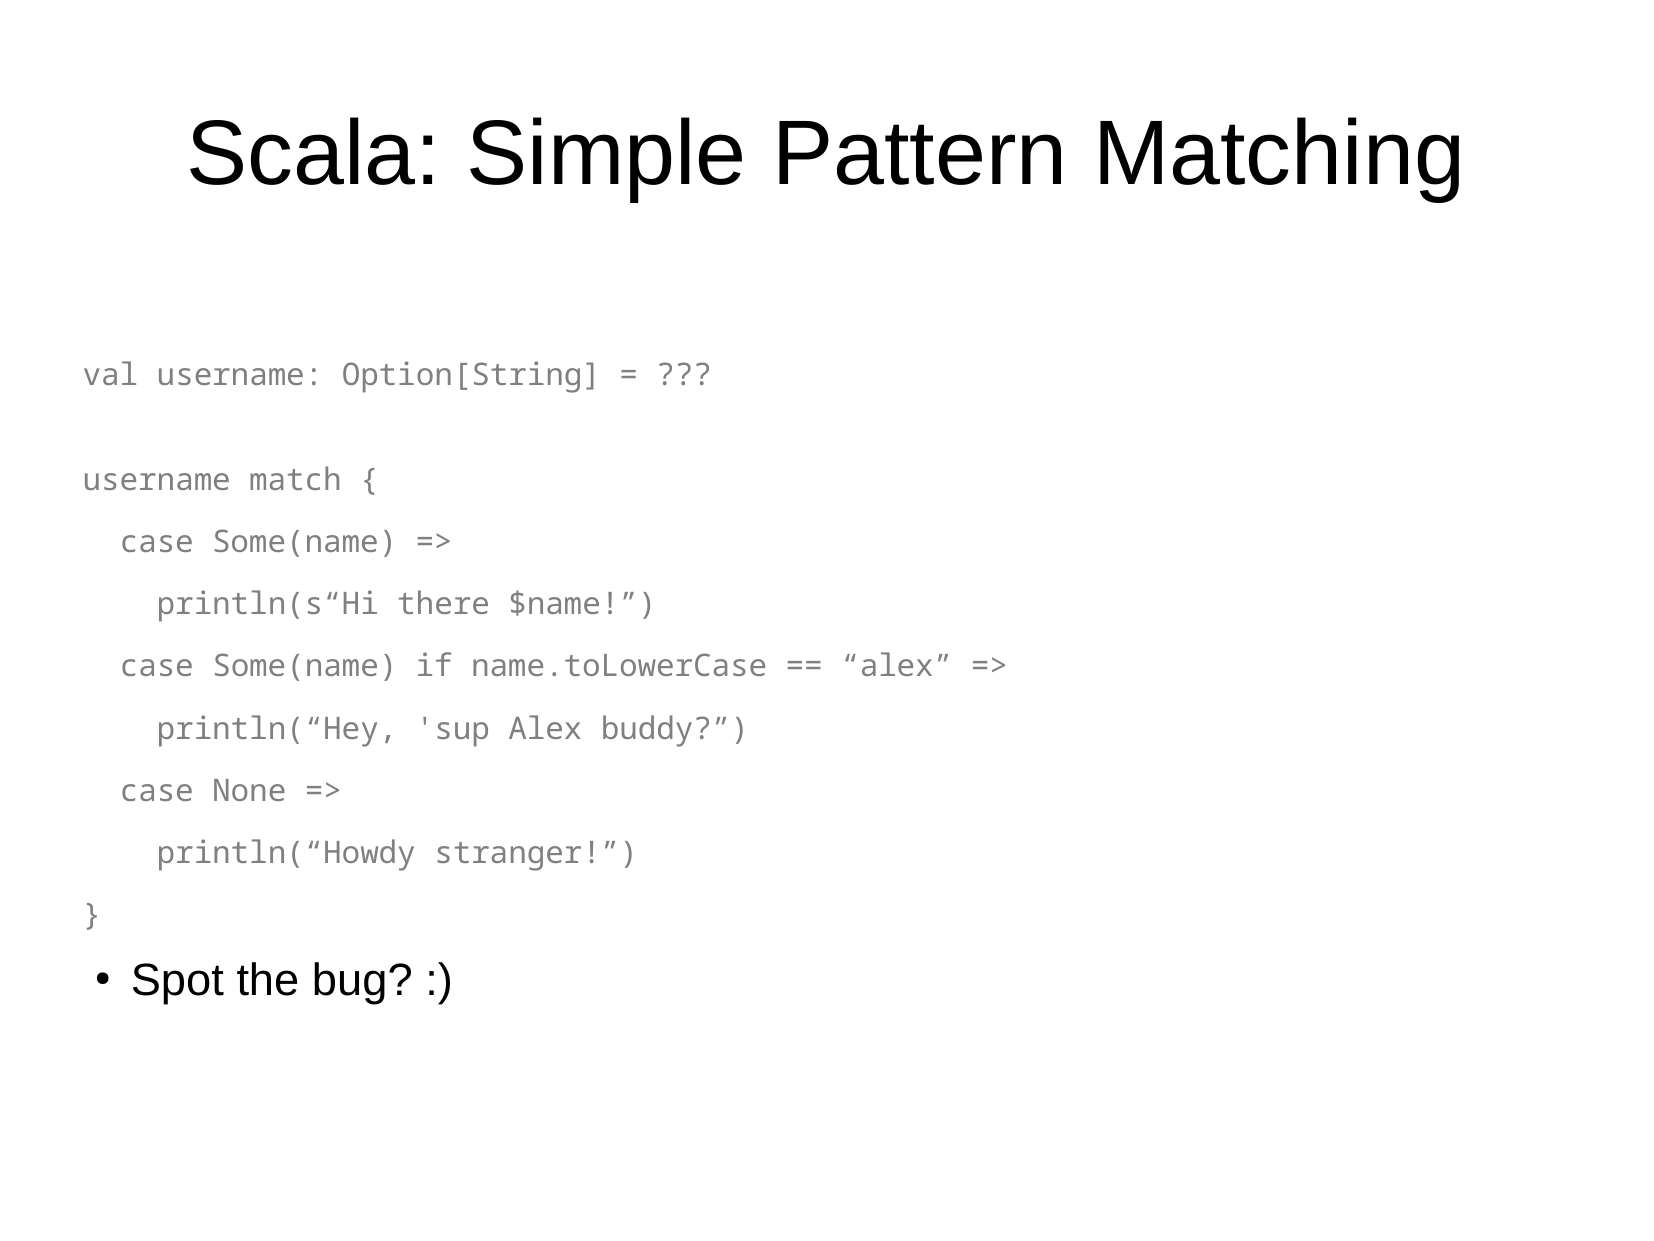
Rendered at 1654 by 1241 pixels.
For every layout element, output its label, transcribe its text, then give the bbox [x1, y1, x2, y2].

title Scala: Simple Pattern Matching [82, 49, 1571, 257]
list val username: Option[String] = ??? username match { case Some(name) => println(s“Hi there $name!”) case Some(name) if name.toLowerCase == “alex” => println(“Hey, 'sup Alex buddy?”) case None => println(“Howdy stranger!”) } Spot the bug? :) [82, 290, 1571, 1010]
